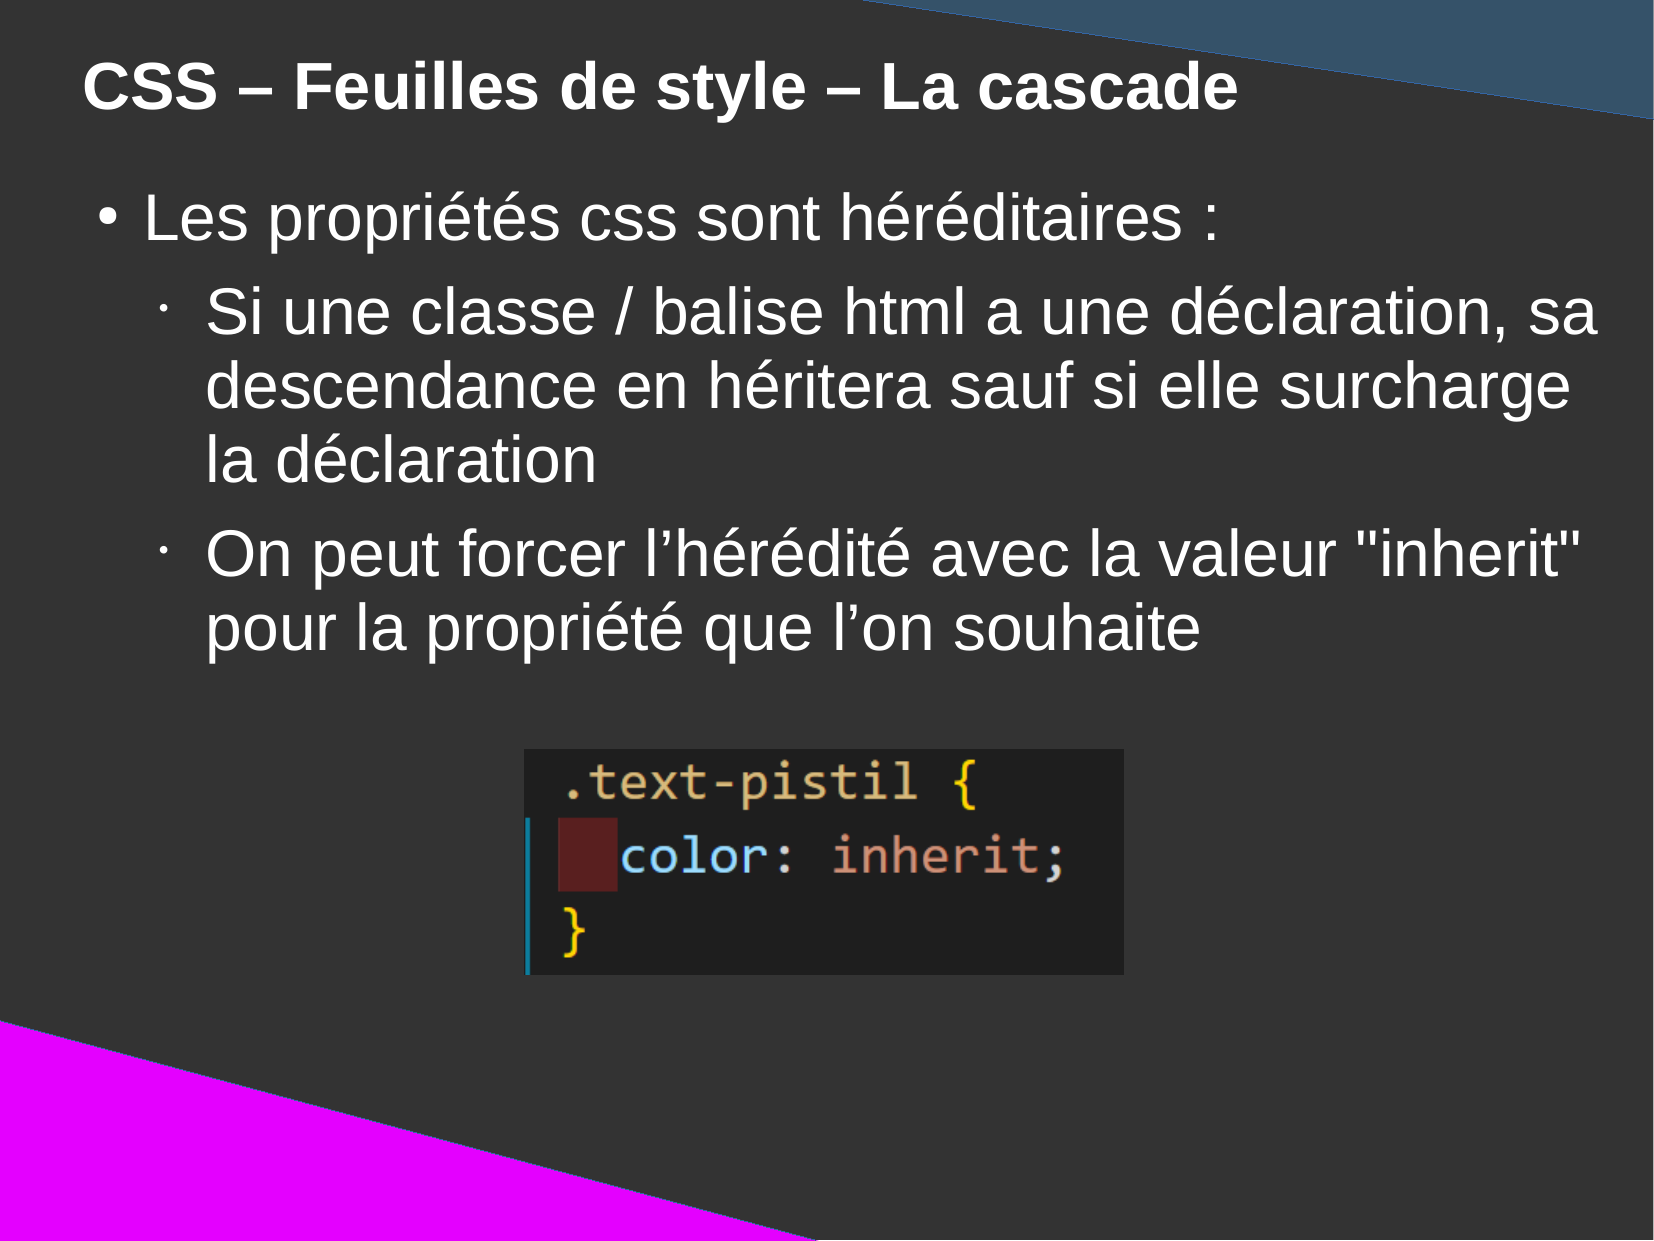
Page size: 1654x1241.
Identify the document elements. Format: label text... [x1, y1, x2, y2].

text_box [863, 0, 1654, 120]
title CSS – Feuilles de style – La cascade [82, 49, 1571, 162]
text_box [0, 1020, 819, 1241]
list Les propriétés css sont héréditaires : Si une classe / balise html a une déclaration, sa descendance en héritera sauf si elle surcharge la déclaration On peut forcer l’hérédité avec la valeur "inherit" pour la propriété que l’on souhaite [80, 180, 1605, 675]
picture [524, 749, 1124, 975]
